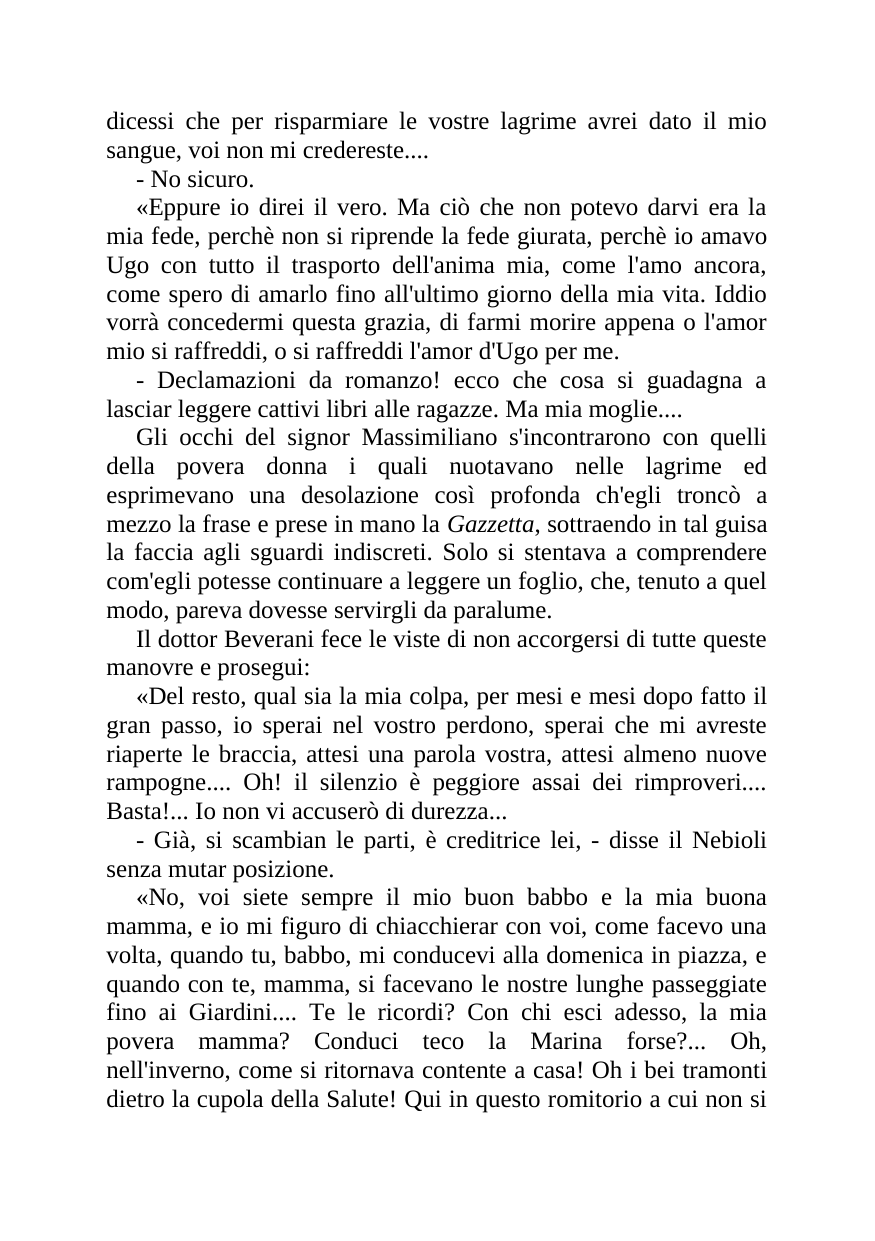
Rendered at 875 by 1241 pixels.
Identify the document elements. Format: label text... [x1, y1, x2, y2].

text - Già, si scambian le parti, è creditrice lei, - disse il Nebioli senza mutar posizione. [106, 825, 768, 882]
text «Del resto, qual sia la mia colpa, per mesi e mesi dopo fatto il gran passo, io sperai nel vostro perdono, sperai che mi avreste riaperte le braccia, attesi una parola vostra, attesi almeno nuove rampogne.... Oh! il silenzio è peggiore assai dei rimproveri.... Basta!... Io non vi accuserò di durezza... [106, 681, 768, 825]
text «No, voi siete sempre il mio buon babbo e la mia buona mamma, e io mi figuro di chiacchierar con voi, come facevo una volta, quando tu, babbo, mi conducevi alla domenica in piazza, e quando con te, mamma, si facevano le nostre lunghe passeggiate fino ai Giardini.... Te le ricordi? Con chi esci adesso, la mia povera mamma? Conduci teco la Marina forse?... Oh, nell'inverno, come si ritornava contente a casa! Oh i bei tramonti dietro la cupola della Salute! Qui in questo romitorio a cui non si [106, 882, 768, 1112]
text dicessi che per risparmiare le vostre lagrime avrei dato il mio sangue, voi non mi credereste.... [106, 106, 768, 164]
text - No sicuro. [106, 164, 768, 192]
text Gli occhi del signor Massimiliano s'incontrarono con quelli della povera donna i quali nuotavano nelle lagrime ed esprimevano una desolazione così profonda ch'egli troncò a mezzo la frase e prese in mano la Gazzetta, sottraendo in tal guisa la faccia agli sguardi indiscreti. Solo si stentava a comprendere com'egli potesse continuare a leggere un foglio, che, tenuto a quel modo, pareva dovesse servirgli da paralume. [106, 422, 768, 624]
text - Declamazioni da romanzo! ecco che cosa si guadagna a lasciar leggere cattivi libri alle ragazze. Ma mia moglie.... [106, 365, 768, 422]
text Il dottor Beverani fece le viste di non accorgersi di tutte queste manovre e prosegui: [106, 624, 768, 681]
text «Eppure io direi il vero. Ma ciò che non potevo darvi era la mia fede, perchè non si riprende la fede giurata, perchè io amavo Ugo con tutto il trasporto dell'anima mia, come l'amo ancora, come spero di amarlo fino all'ultimo giorno della mia vita. Iddio vorrà concedermi questa grazia, di farmi morire appena o l'amor mio si raffreddi, o si raffreddi l'amor d'Ugo per me. [106, 192, 768, 365]
